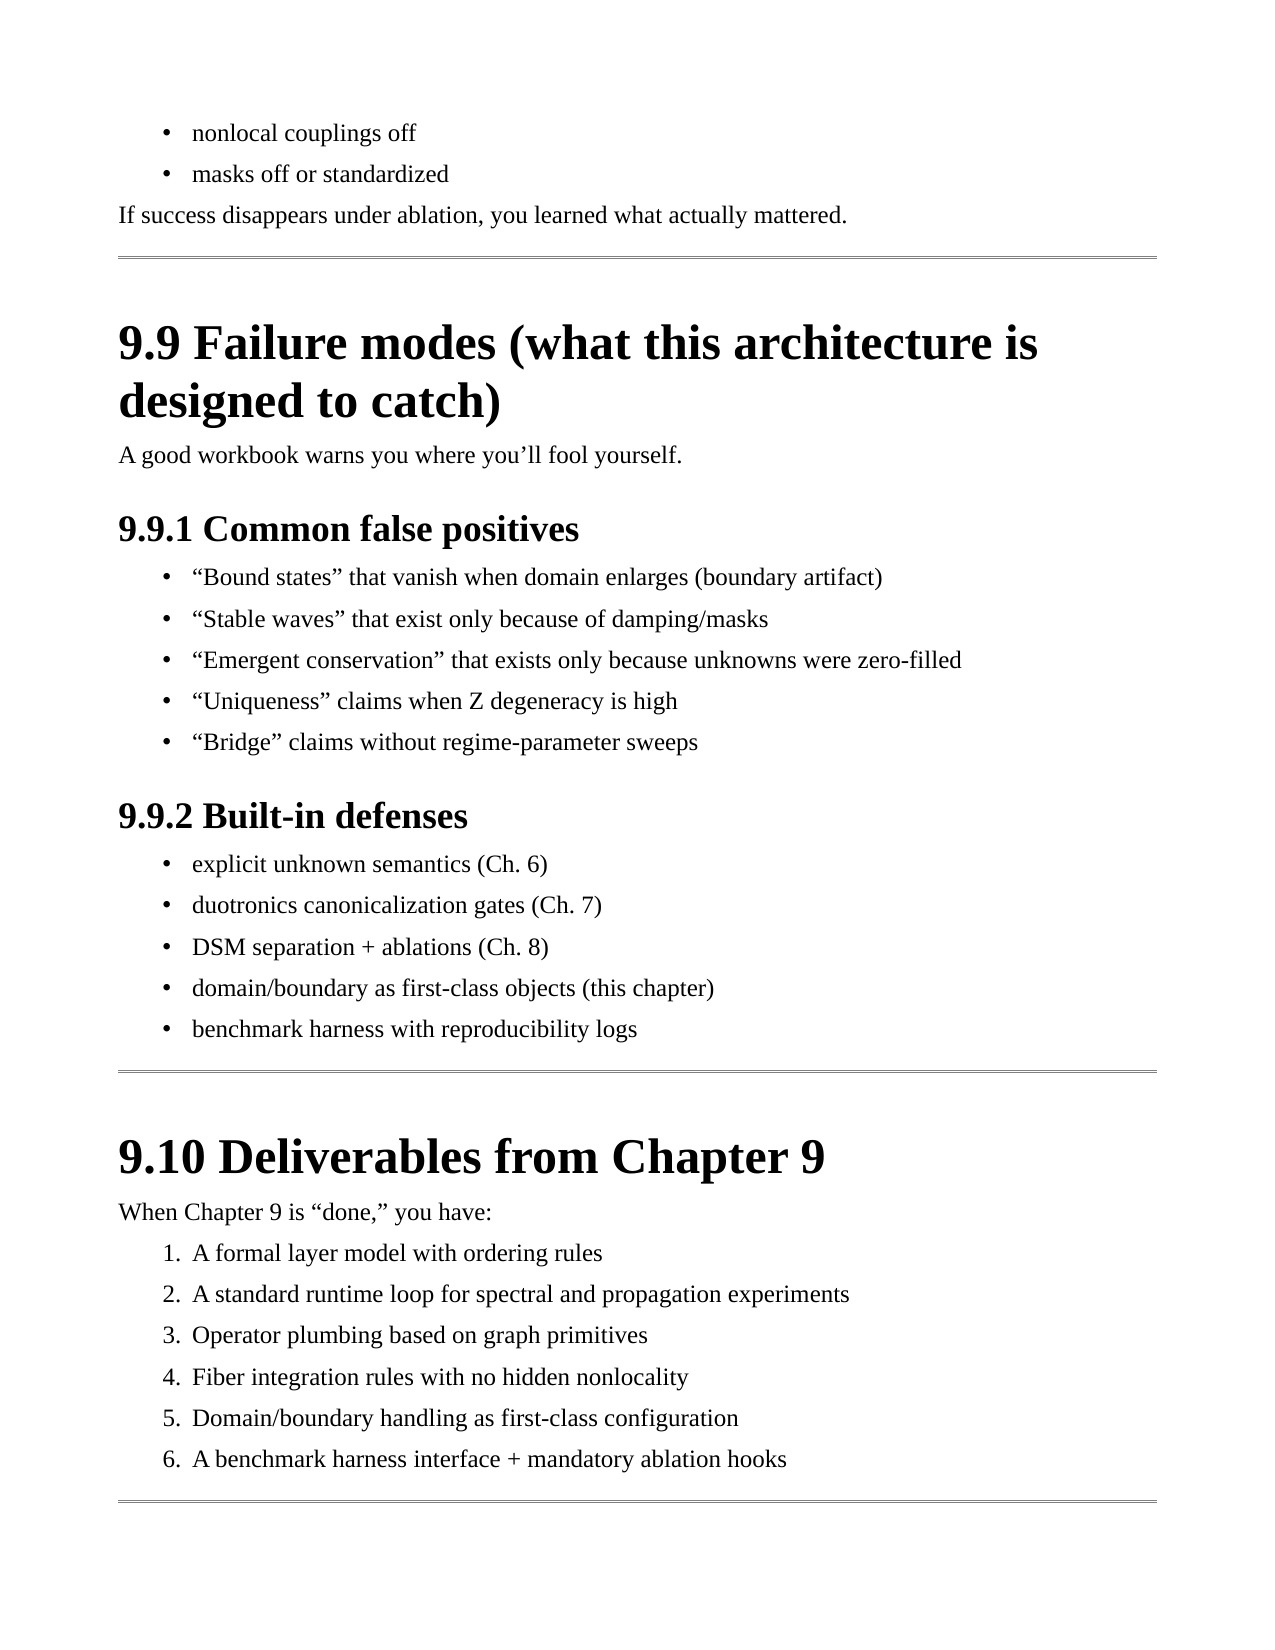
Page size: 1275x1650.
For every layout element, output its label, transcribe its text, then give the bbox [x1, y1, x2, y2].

list A formal layer model with ordering rules [162, 1238, 1157, 1267]
text A good workbook warns you where you’ll fool yourself. [118, 441, 1157, 469]
list “Uniqueness” claims when Z degeneracy is high [162, 686, 1157, 715]
list benchmark harness with reproducibility logs [162, 1014, 1157, 1043]
list “Bridge” claims without regime-parameter sweeps [162, 727, 1157, 756]
list Operator plumbing based on graph primitives [162, 1320, 1157, 1349]
list domain/boundary as first-class objects (this chapter) [162, 973, 1157, 1002]
text When Chapter 9 is “done,” you have: [118, 1197, 1157, 1225]
list A standard runtime loop for spectral and propagation experiments [162, 1279, 1157, 1308]
subtitle 9.9 Failure modes (what this architecture is designed to catch) [118, 313, 1157, 428]
subtitle 9.9.2 Built-in defenses [118, 794, 1157, 837]
subtitle 9.10 Deliverables from Chapter 9 [118, 1127, 1157, 1184]
list “Emergent conservation” that exists only because unknowns were zero-filled [162, 645, 1157, 674]
list A benchmark harness interface + mandatory ablation hooks [162, 1444, 1157, 1473]
list duotronics canonicalization gates (Ch. 7) [162, 891, 1157, 919]
list “Bound states” that vanish when domain enlarges (boundary artifact) [162, 562, 1157, 591]
list “Stable waves” that exist only because of damping/masks [162, 604, 1157, 632]
list nonlocal couplings off [162, 118, 1157, 147]
list DSM separation + ablations (Ch. 8) [162, 932, 1157, 961]
subtitle 9.9.1 Common false positives [118, 507, 1157, 550]
list Fiber integration rules with no hidden nonlocality [162, 1362, 1157, 1390]
list explicit unknown semantics (Ch. 6) [162, 849, 1157, 878]
text If success disappears under ablation, you learned what actually mattered. [118, 201, 1157, 229]
list Domain/boundary handling as first-class configuration [162, 1403, 1157, 1432]
list masks off or standardized [162, 159, 1157, 188]
